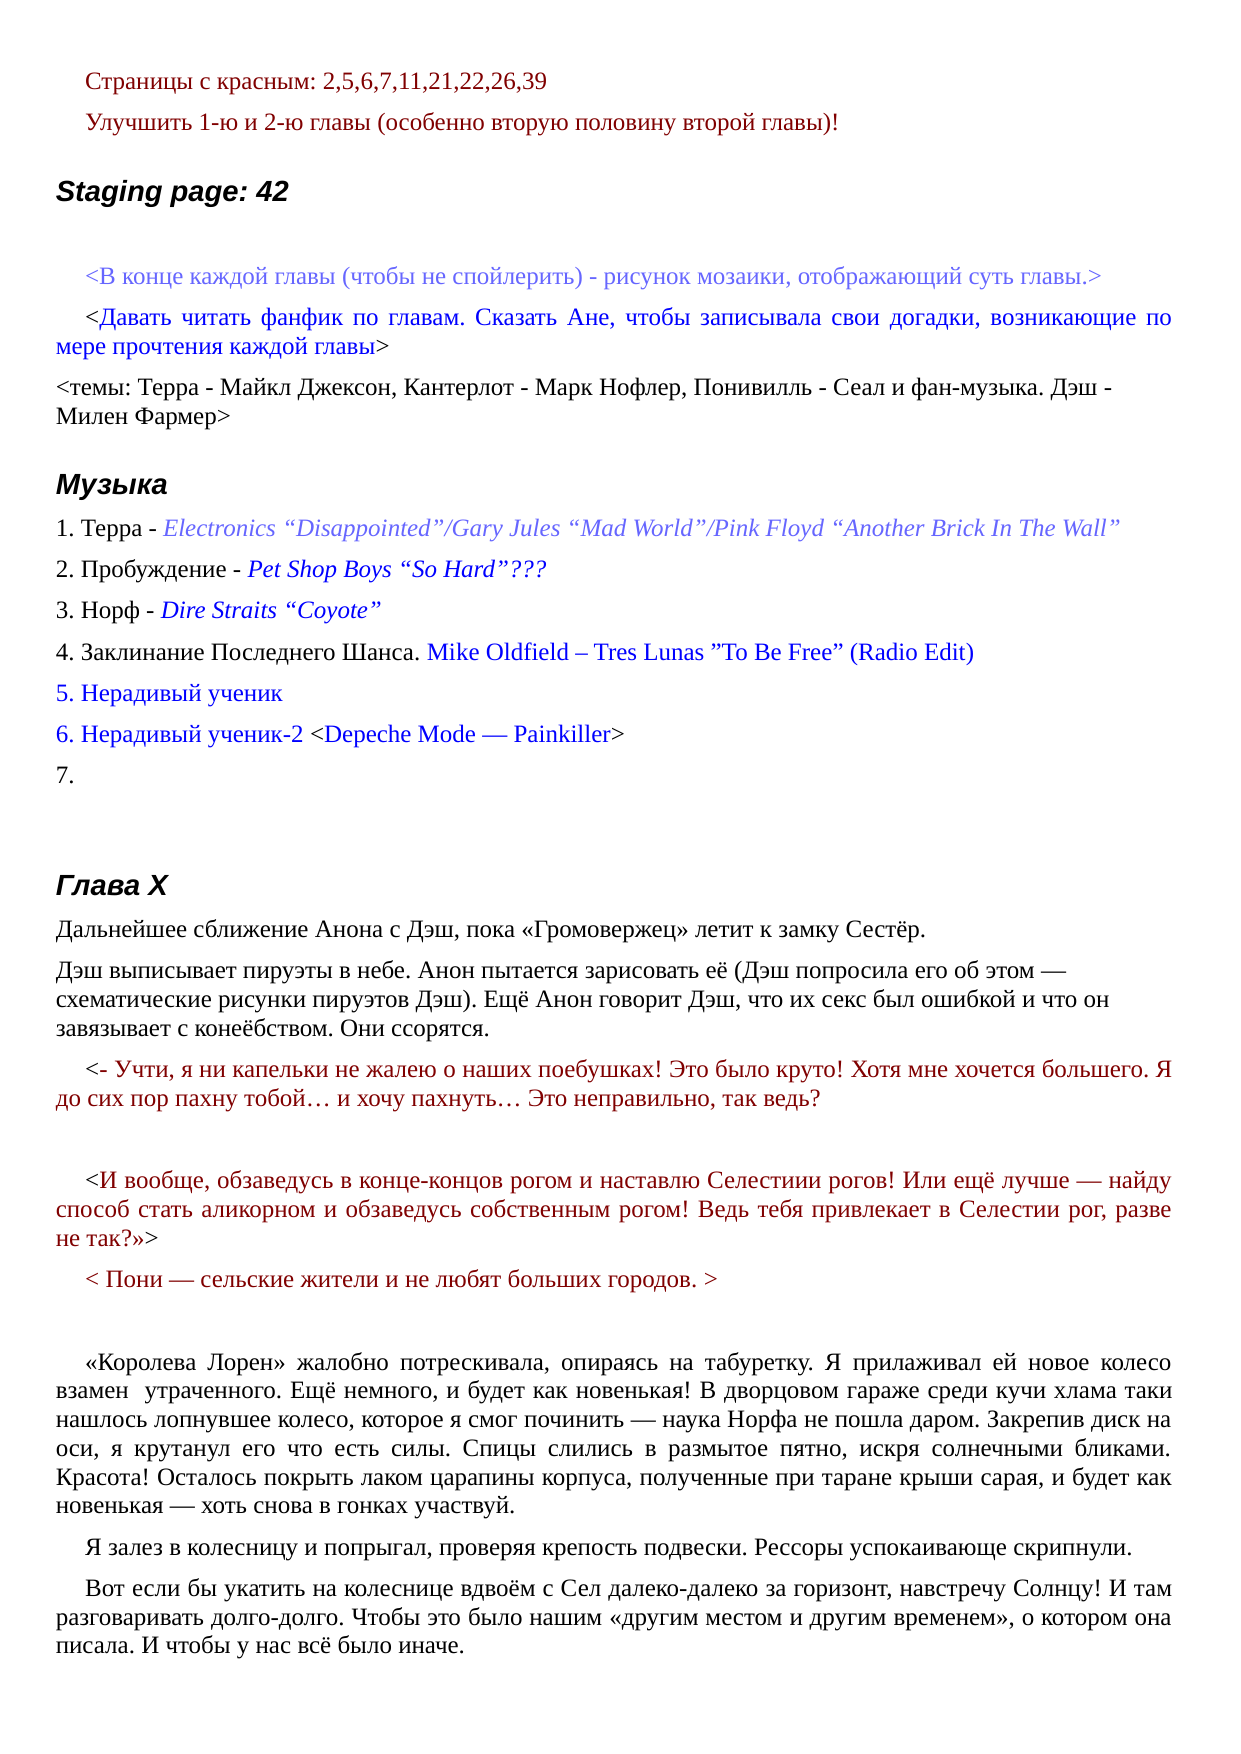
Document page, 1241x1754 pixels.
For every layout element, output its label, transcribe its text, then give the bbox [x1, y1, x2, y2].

text 5. Нерадивый ученик [56, 678, 1173, 707]
subtitle Глава X [56, 868, 1173, 902]
text 6. Нерадивый ученик-2 <Depeche Mode — Painkiller> [56, 719, 1173, 748]
text < Пони — сельские жители и не любят больших городов. > [56, 1264, 1173, 1293]
text Вот если бы укатить на колеснице вдвоём с Сел далеко-далеко за горизонт, навстречу Солнцу! И там разговаривать долго-долго. Чтобы это было нашим «другим местом и другим временем», о котором она писала. И чтобы у нас всё было иначе. [56, 1573, 1173, 1659]
text «Королева Лорен» жалобно потрескивала, опираясь на табуретку. Я прилаживал ей новое колесо взамен утраченного. Ещё немного, и будет как новенькая! В дворцовом гараже среди кучи хлама таки нашлось лопнувшее колесо, которое я смог починить — наука Норфа не пошла даром. Закрепив диск на оси, я крутанул его что есть силы. Спицы слились в размытое пятно, искря солнечными бликами. Красота! Осталось покрыть лаком царапины корпуса, полученные при таране крыши сарая, и будет как новенькая — хоть снова в гонках участвуй. [56, 1347, 1173, 1519]
text <В конце каждой главы (чтобы не спойлерить) - рисунок мозаики, отображающий суть главы.> [56, 261, 1173, 289]
subtitle Staging page: 42 [56, 173, 1173, 207]
text Улучшить 1-ю и 2-ю главы (особенно вторую половину второй главы)! [56, 107, 1173, 136]
text Дэш выписывает пируэты в небе. Анон пытается зарисовать её (Дэш попросила его об этом — схематические рисунки пируэтов Дэш). Ещё Анон говорит Дэш, что их секс был ошибкой и что он завязывает с конеёбством. Они ссорятся. [56, 955, 1173, 1042]
text 7. [56, 761, 1173, 789]
subtitle Музыка [56, 467, 1173, 501]
text Страницы с красным: 2,5,6,7,11,21,22,26,39 [56, 66, 1173, 95]
text 2. Пробуждение - Pet Shop Boys “So Hard”??? [56, 554, 1173, 583]
text <темы: Терра - Майкл Джексон, Кантерлот - Марк Нофлер, Понивилль - Сеал и фан-музыка. Дэш - Милен Фармер> [56, 372, 1173, 429]
text <Давать читать фанфик по главам. Сказать Ане, чтобы записывала свои догадки, возникающие по мере прочтения каждой главы> [56, 302, 1173, 359]
text 1. Терра - Electronics “Disappointed”/Gary Jules “Mad World”/Pink Floyd “Another Brick In The Wall” [56, 513, 1173, 542]
text <- Учти, я ни капельки не жалею о наших поебушках! Это было круто! Хотя мне хочется большего. Я до сих пор пахну тобой… и хочу пахнуть… Это неправильно, так ведь? [56, 1054, 1173, 1112]
text 3. Норф - Dire Straits “Coyote” [56, 596, 1173, 624]
text 4. Заклинание Последнего Шанса. Mike Oldfield – Tres Lunas ”To Be Free” (Radio Edit) [56, 637, 1173, 666]
text Я залез в колесницу и попрыгал, проверяя крепость подвески. Рессоры успокаивающе скрипнули. [56, 1532, 1173, 1560]
text Дальнейшее сближение Анона с Дэш, пока «Громовержец» летит к замку Сестёр. [56, 914, 1173, 943]
text <И вообще, обзаведусь в конце-концов рогом и наставлю Селестиии рогов! Или ещё лучше — найду способ стать аликорном и обзаведусь собственным рогом! Ведь тебя привлекает в Селестии рог, разве не так?»> [56, 1165, 1173, 1252]
